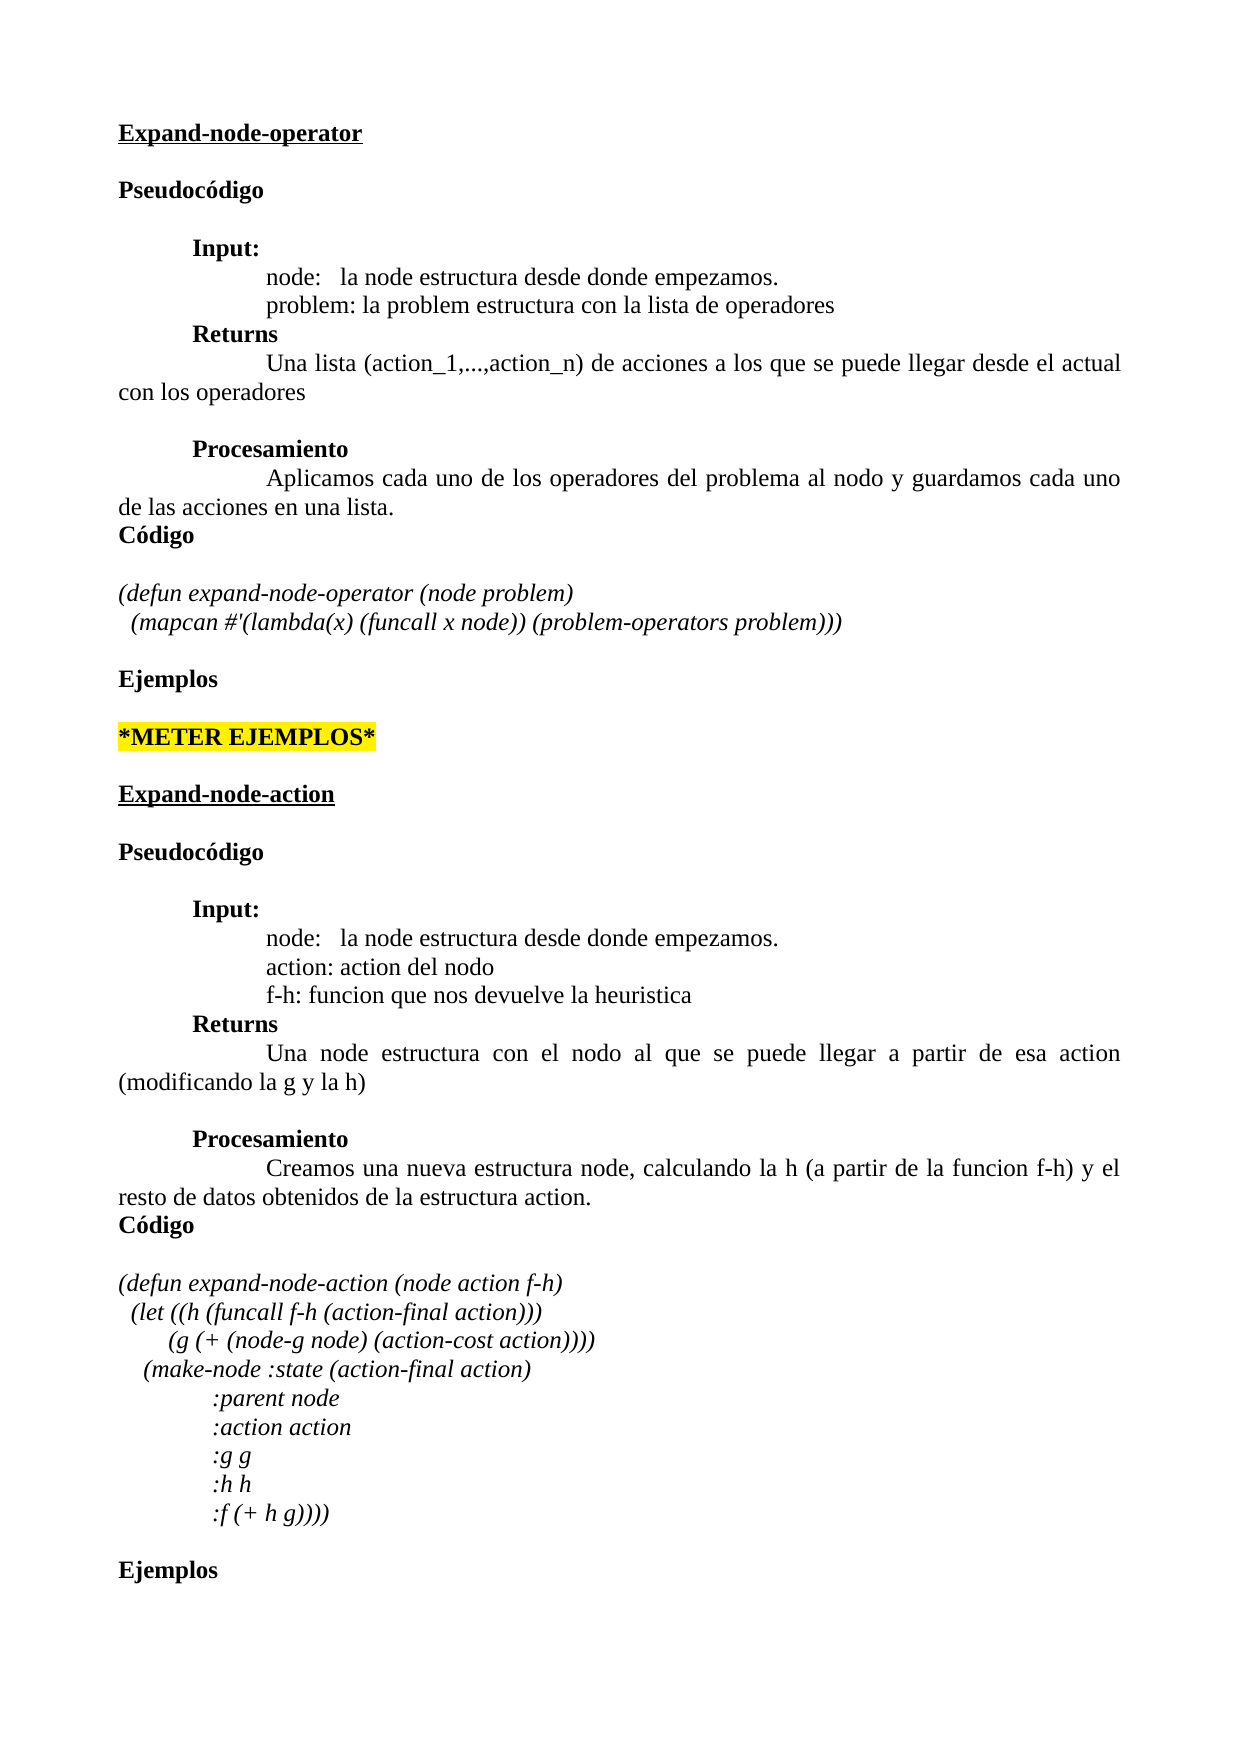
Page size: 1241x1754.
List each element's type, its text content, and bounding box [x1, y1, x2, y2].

text Expand-node-operator [118, 118, 1122, 147]
text Código [118, 1211, 1122, 1239]
text Una node estructura con el nodo al que se puede llegar a partir de esa action (modificando la g y la h) [118, 1038, 1122, 1096]
text Ejemplos [118, 1556, 1122, 1584]
text Aplicamos cada uno de los operadores del problema al nodo y guardamos cada uno de las acciones en una lista. [118, 463, 1122, 521]
text :h h [118, 1469, 1122, 1498]
text Returns [118, 319, 1122, 348]
text :f (+ h g)))) [118, 1498, 1122, 1527]
text problem: la problem estructura con la lista de operadores [118, 291, 1122, 319]
text (g (+ (node-g node) (action-cost action)))) [118, 1326, 1122, 1354]
text Pseudocódigo [118, 176, 1122, 204]
text :action action [118, 1412, 1122, 1441]
text Procesamiento [118, 1124, 1122, 1153]
text :g g [118, 1441, 1122, 1469]
text Procesamiento [118, 434, 1122, 463]
text (mapcan #'(lambda(x) (funcall x node)) (problem-operators problem))) [118, 607, 1122, 636]
text :parent node [118, 1383, 1122, 1412]
text Ejemplos [118, 664, 1122, 693]
text Expand-node-action [118, 779, 1122, 808]
text Pseudocódigo [118, 837, 1122, 866]
text Código [118, 521, 1122, 549]
text action: action del nodo [118, 952, 1122, 981]
text (let ((h (funcall f-h (action-final action))) [118, 1297, 1122, 1326]
text (defun expand-node-action (node action f-h) [118, 1268, 1122, 1297]
text (defun expand-node-operator (node problem) [118, 578, 1122, 607]
text (make-node :state (action-final action) [118, 1354, 1122, 1383]
text node: la node estructura desde donde empezamos. [118, 923, 1122, 952]
text Creamos una nueva estructura node, calculando la h (a partir de la funcion f-h) y el resto de datos obtenidos de la estructura action. [118, 1153, 1122, 1211]
text Una lista (action_1,...,action_n) de acciones a los que se puede llegar desde el actual con los operadores [118, 348, 1122, 406]
text Input: [118, 894, 1122, 923]
text Returns [118, 1009, 1122, 1038]
text node: la node estructura desde donde empezamos. [118, 262, 1122, 291]
text Input: [118, 233, 1122, 262]
text *METER EJEMPLOS* [118, 722, 1122, 751]
text f-h: funcion que nos devuelve la heuristica [118, 981, 1122, 1009]
